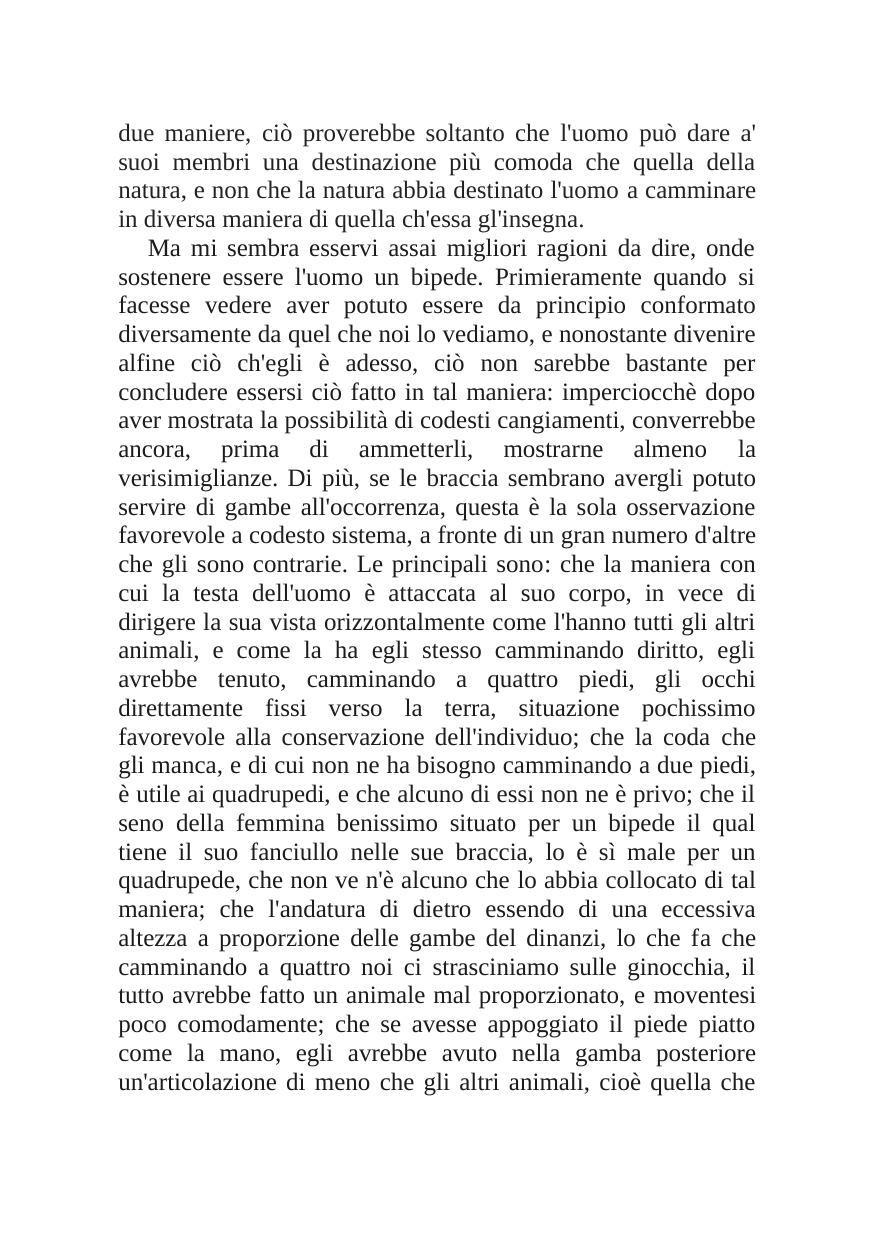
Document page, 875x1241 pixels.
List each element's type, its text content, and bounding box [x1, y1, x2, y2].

text Ma mi sembra esservi assai migliori ragioni da dire, onde sostenere essere l'uomo un bipede. Primieramente quando si facesse vedere aver potuto essere da principio conformato diversamente da quel che noi lo vediamo, e nonostante divenire alfine ciò ch'egli è adesso, ciò non sarebbe bastante per concludere essersi ciò fatto in tal maniera: imperciocchè dopo aver mostrata la possibilità di codesti cangiamenti, converrebbe ancora, prima di ammetterli, mostrarne almeno la verisimiglianze. Di più, se le braccia sembrano avergli potuto servire di gambe all'occorrenza, questa è la sola osservazione favorevole a codesto sistema, a fronte di un gran numero d'altre che gli sono contrarie. Le principali sono: che la maniera con cui la testa dell'uomo è attaccata al suo corpo, in vece di dirigere la sua vista orizzontalmente come l'hanno tutti gli altri animali, e come la ha egli stesso camminando diritto, egli avrebbe tenuto, camminando a quattro piedi, gli occhi direttamente fissi verso la terra, situazione pochissimo favorevole alla conservazione dell'individuo; che la coda che gli manca, e di cui non ne ha bisogno camminando a due piedi, è utile ai quadrupedi, e che alcuno di essi non ne è privo; che il seno della femmina benissimo situato per un bipede il qual tiene il suo fanciullo nelle sue braccia, lo è sì male per un quadrupede, che non ve n'è alcuno che lo abbia collocato di tal maniera; che l'andatura di dietro essendo di una eccessiva altezza a proporzione delle gambe del dinanzi, lo che fa che camminando a quattro noi ci strasciniamo sulle ginocchia, il tutto avrebbe fatto un animale mal proporzionato, e moventesi poco comodamente; che se avesse appoggiato il piede piatto come la mano, egli avrebbe avuto nella gamba posteriore un'articolazione di meno che gli altri animali, cioè quella che [118, 233, 756, 1096]
text due maniere, ciò proverebbe soltanto che l'uomo può dare a' suoi membri una destinazione più comoda che quella della natura, e non che la natura abbia destinato l'uomo a camminare in diversa maniera di quella ch'essa gl'insegna. [118, 118, 756, 233]
